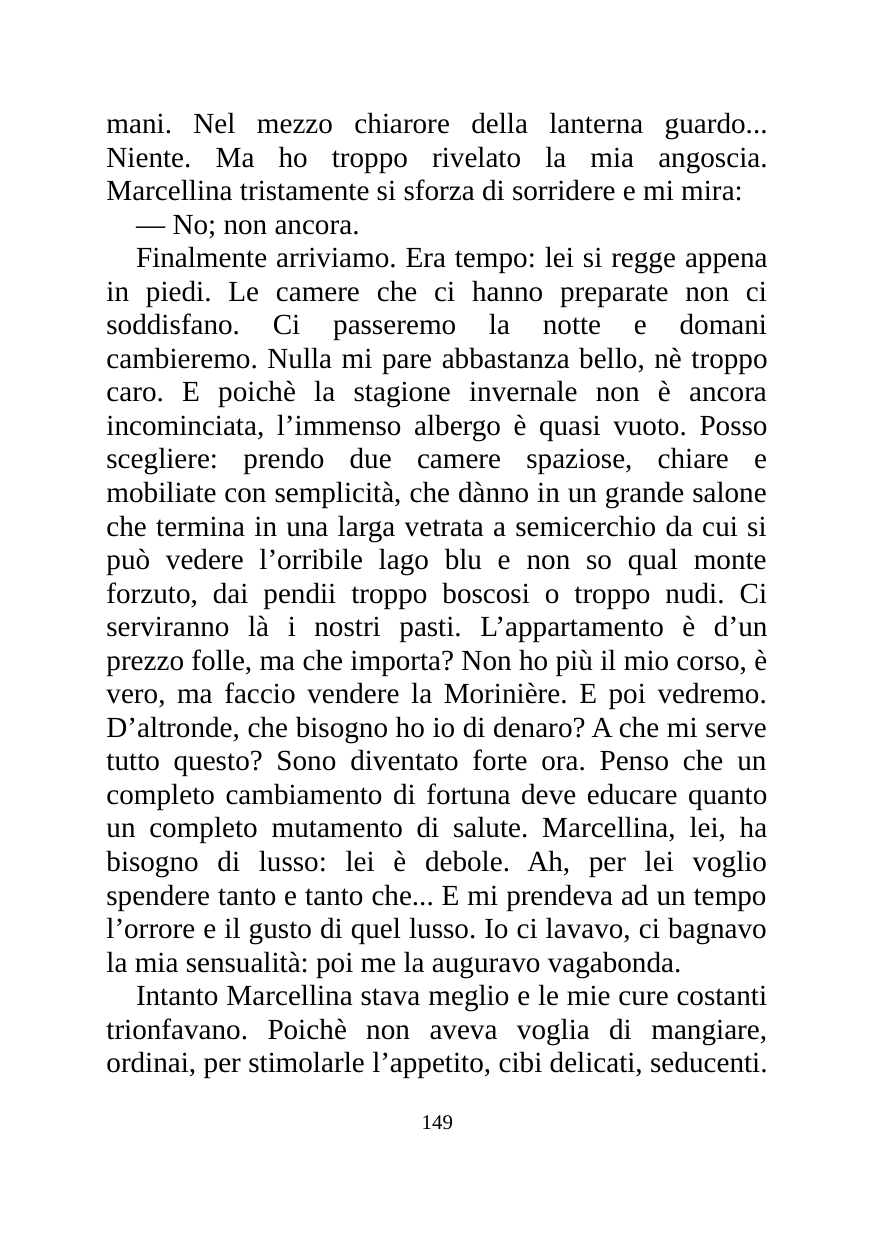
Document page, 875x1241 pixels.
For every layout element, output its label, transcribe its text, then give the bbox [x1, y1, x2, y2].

text mani. Nel mezzo chiarore della lanterna guardo... Niente. Ma ho troppo rivelato la mia angoscia. Marcellina tristamente si sforza di sorridere e mi mira: [106, 106, 768, 207]
text — No; non ancora. [106, 207, 768, 240]
text Intanto Marcellina stava meglio e le mie cure costanti trionfavano. Poichè non aveva voglia di mangiare, ordinai, per stimolarle l’appetito, cibi delicati, seducenti. [106, 978, 768, 1079]
text Finalmente arriviamo. Era tempo: lei si regge appena in piedi. Le camere che ci hanno preparate non ci soddisfano. Ci passeremo la notte e domani cambieremo. Nulla mi pare abbastanza bello, nè troppo caro. E poichè la stagione invernale non è ancora incominciata, l’immenso albergo è quasi vuoto. Posso scegliere: prendo due camere spaziose, chiare e mobiliate con semplicità, che dànno in un grande salone che termina in una larga vetrata a semicerchio da cui si può vedere l’orribile lago blu e non so qual monte forzuto, dai pendii troppo boscosi o troppo nudi. Ci serviranno là i nostri pasti. L’appartamento è d’un prezzo folle, ma che importa? Non ho più il mio corso, è vero, ma faccio vendere la Morinière. E poi vedremo. D’altronde, che bisogno ho io di denaro? A che mi serve tutto questo? Sono diventato forte ora. Penso che un completo cambiamento di fortuna deve educare quanto un completo mutamento di salute. Marcellina, lei, ha bisogno di lusso: lei è debole. Ah, per lei voglio spendere tanto e tanto che... E mi prendeva ad un tempo l’orrore e il gusto di quel lusso. Io ci lavavo, ci bagnavo la mia sensualità: poi me la auguravo vagabonda. [106, 240, 768, 978]
